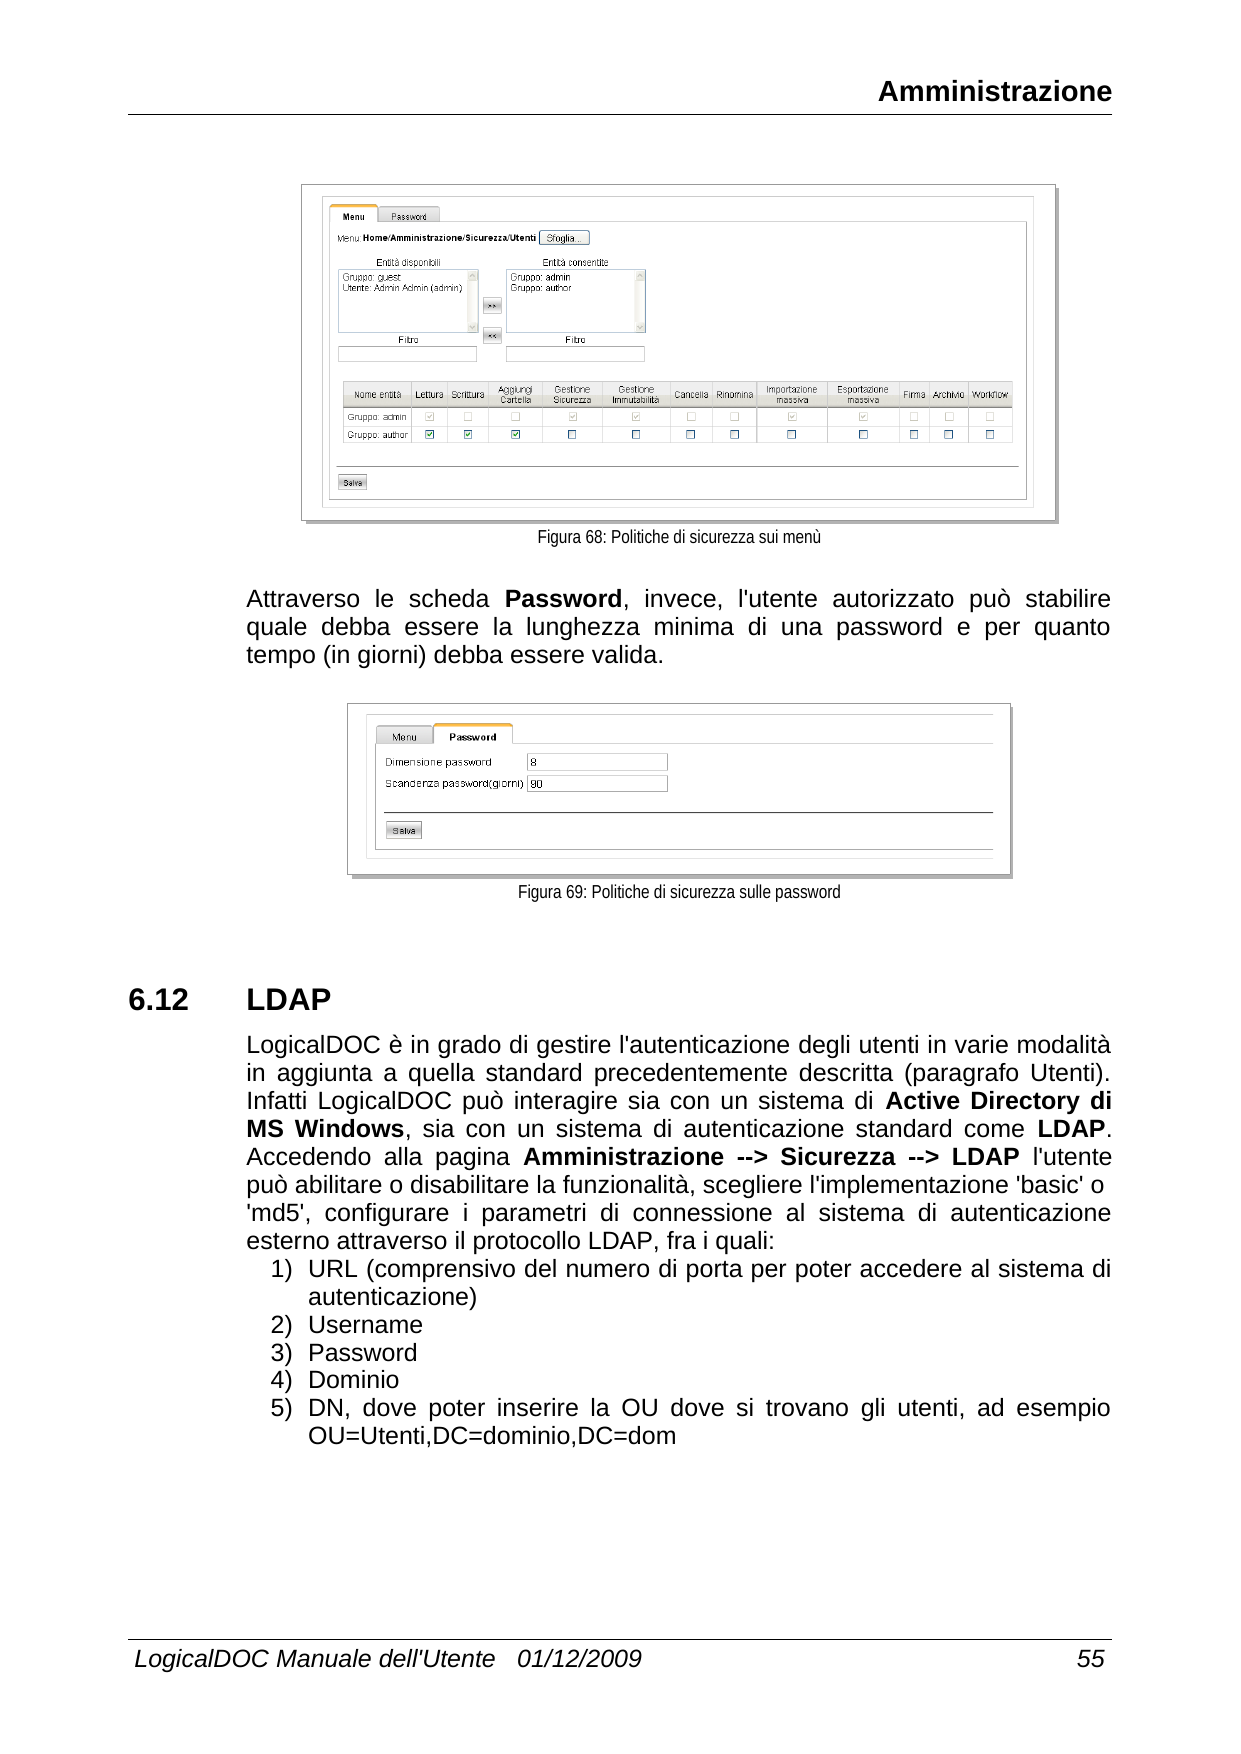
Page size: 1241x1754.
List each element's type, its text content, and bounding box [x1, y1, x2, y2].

list DN, dove poter inserire la OU dove si trovano gli utenti, ad esempio OU=Utenti,DC=dominio,DC=dom [270, 1394, 1112, 1450]
text LogicalDOC è in grado di gestire l'autenticazione degli utenti in varie modalità in aggiunta a quella standard precedentemente descritta (paragrafo Utenti). Infatti LogicalDOC può interagire sia con un sistema di Active Directory di MS Windows, sia con un sistema di autenticazione standard come LDAP. Accedendo alla pagina Amministrazione --> Sicurezza --> LDAP l'utente può abilitare o disabilitare la funzionalità, scegliere l'implementazione 'basic' o [246, 1031, 1112, 1199]
subtitle LDAP [128, 982, 1112, 1017]
list Password [270, 1338, 1112, 1366]
picture [363, 711, 994, 866]
text Figura 68: Politiche di sicurezza sui menù [301, 521, 1057, 547]
text Attraverso le scheda Password, invece, l'utente autorizzato può stabilire quale debba essere la lunghezza minima di una password e per quanto tempo (in giorni) debba essere valida. [246, 585, 1112, 669]
picture [318, 192, 1039, 511]
list Dominio [270, 1366, 1112, 1394]
list URL (comprensivo del numero di porta per poter accedere al sistema di autenticazione) [270, 1255, 1112, 1311]
text 'md5', configurare i parametri di connessione al sistema di autenticazione esterno attraverso il protocollo LDAP, fra i quali: [246, 1199, 1112, 1255]
list Username [270, 1311, 1112, 1338]
text Figura 69: Politiche di sicurezza sulle password [347, 875, 1012, 902]
